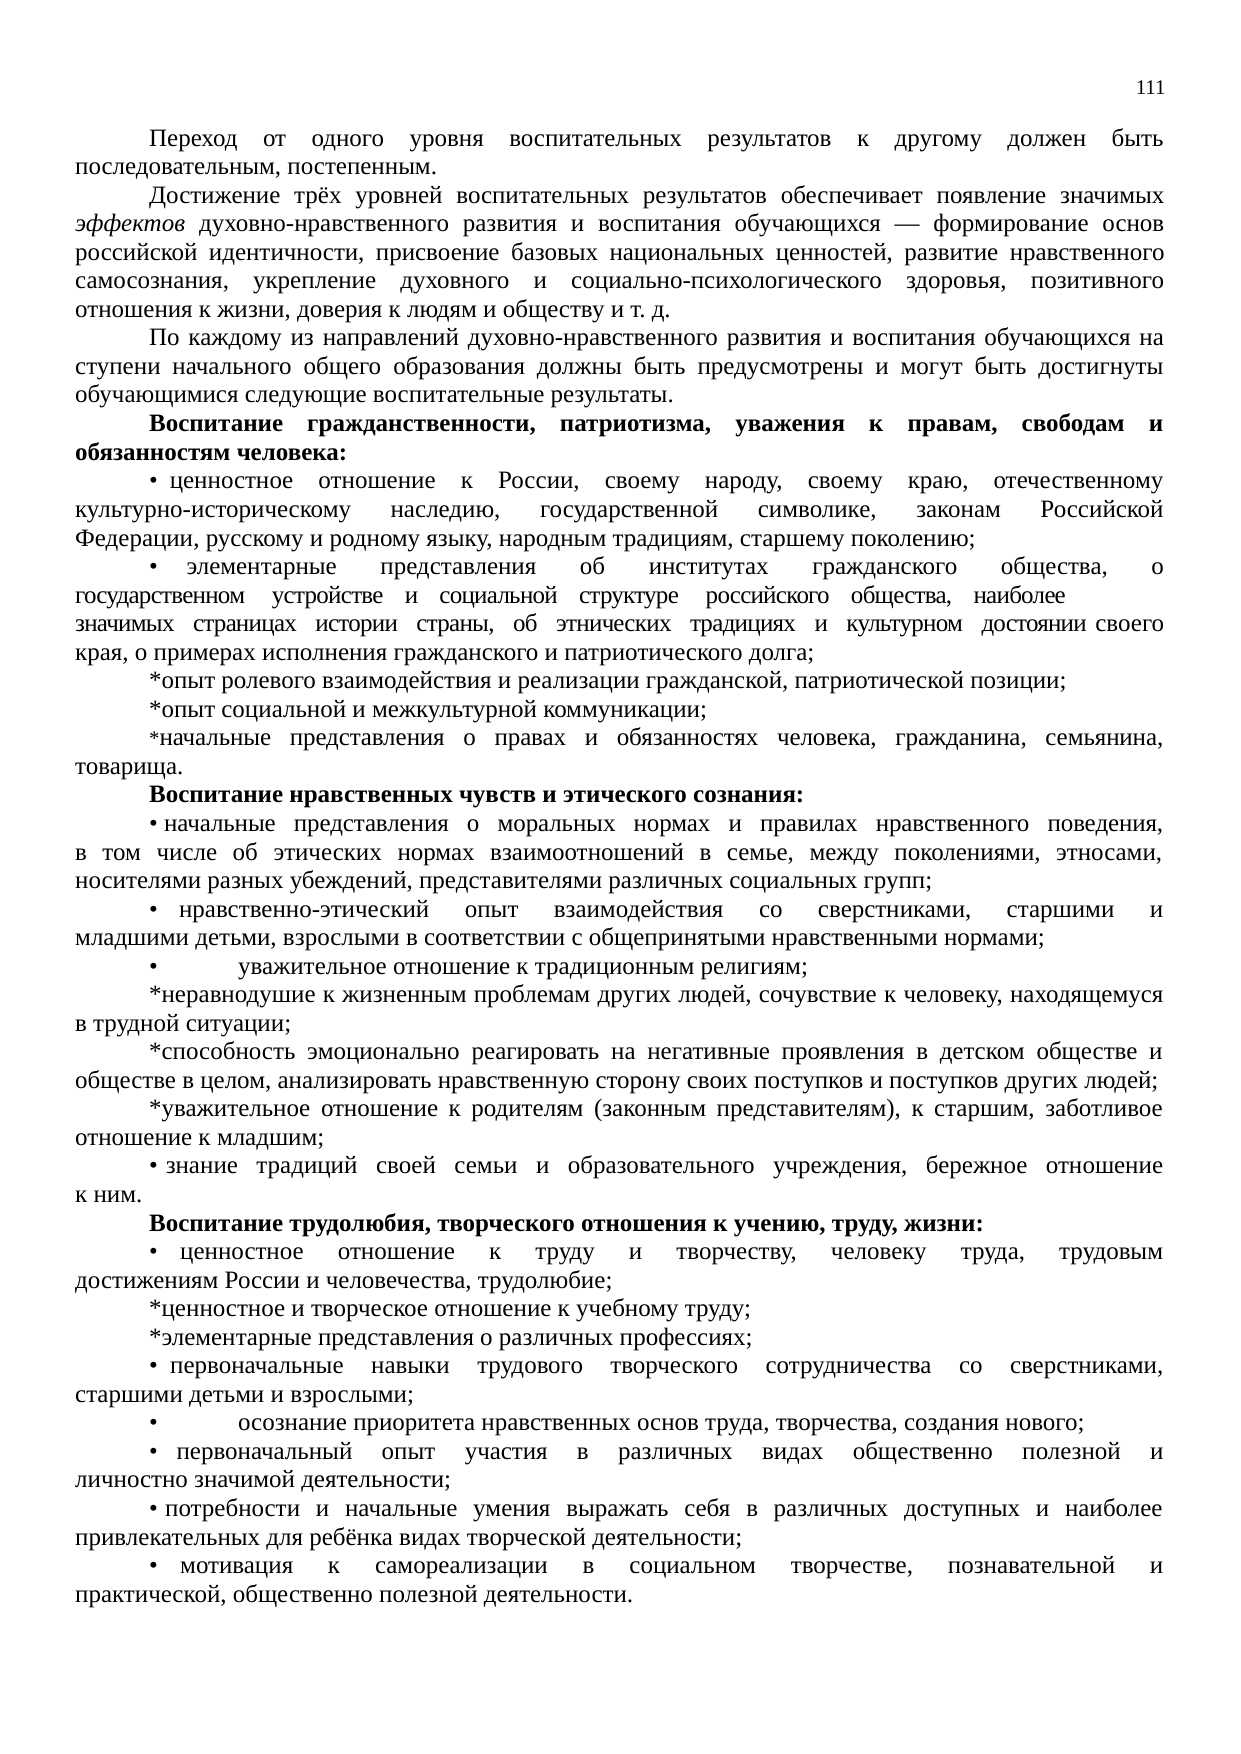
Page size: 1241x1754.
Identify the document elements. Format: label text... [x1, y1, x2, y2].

list опыт социальной и межкультурной коммуникации; [149, 694, 1165, 723]
text • осознание приоритета нравственных основ труда, творчества, создания нового; [149, 1408, 1165, 1437]
list ценностное и творческое отношение к учебному труду; [149, 1294, 1165, 1322]
text Воспитание нравственных чувств и этического сознания: [149, 780, 1165, 809]
text • знание традиций своей семьи и образовательного учреждения, бережное отношение к ним. [75, 1151, 1164, 1208]
text • начальные представления о моральных нормах и правилах нравственного поведения, в том числе об этических нормах взаимоотношений в семье, между поколениями, этносами, носителями разных убеждений, представителями различных социальных групп; [75, 809, 1164, 894]
list опыт ролевого взаимодействия и реализации гражданской, патриотической позиции; [149, 666, 1165, 694]
text Воспитание трудолюбия, творческого отношения к учению, труду, жизни: [149, 1208, 1165, 1237]
list способность эмоционально реагировать на негативные проявления в детском обществе и обществе в целом, анализировать нравственную сторону своих поступков и поступков других людей; [75, 1037, 1164, 1094]
list начальные представления о правах и обязанностях человека, гражданина, семьянина, товарища. [75, 723, 1164, 780]
text • первоначальные навыки трудового творческого сотрудничества со сверстниками, старшими детьми и взрослыми; [75, 1351, 1164, 1408]
list неравнодушие к жизненным проблемам других людей, сочувствие к человеку, находящемуся в трудной ситуации; [75, 980, 1164, 1037]
text • первоначальный опыт участия в различных видах общественно полезной и личностно значимой деятельности; [75, 1437, 1164, 1494]
text • ценностное отношение к России, своему народу, своему краю, отечественному культурно-историческому наследию, государственной символике, законам Российской Федерации, русскому и родному языку, народным традициям, старшему поколению; [75, 466, 1164, 552]
text • элементарные представления об институтах гражданского общества, о государственном устройстве и социальной структуре российского общества, наиболее [75, 552, 1165, 609]
text значимых страницах истории страны, об этнических традициях и культурном достоянии своего края, о примерах исполнения гражданского и патриотического долга; [75, 609, 1164, 666]
text Воспитание гражданственности, патриотизма, уважения к правам, свободам и обязанностям человека: [75, 409, 1164, 466]
text • потребности и начальные умения выражать себя в различных доступных и наиболее привлекательных для ребёнка видах творческой деятельности; [75, 1494, 1164, 1551]
text • нравственно-этический опыт взаимодействия со сверстниками, старшими и младшими детьми, взрослыми в соответствии с общепринятыми нравственными нормами; [75, 894, 1164, 951]
text Переход от одного уровня воспитательных результатов к другому должен быть последовательным, постепенным. [75, 123, 1164, 180]
list элементарные представления о различных профессиях; [149, 1322, 1165, 1351]
text • ценностное отношение к труду и творчеству, человеку труда, трудовым достижениям России и человечества, трудолюбие; [75, 1237, 1164, 1294]
text • уважительное отношение к традиционным религиям; [149, 951, 1165, 980]
text По каждому из направлений духовно-нравственного развития и воспитания обучающихся на ступени начального общего образования должны быть предусмотрены и могут быть достигнуты обучающимися следующие воспитательные результаты. [75, 323, 1165, 408]
list уважительное отношение к родителям (законным представителям), к старшим, заботливое отношение к младшим; [75, 1094, 1164, 1151]
text • мотивация к самореализации в социальном творчестве, познавательной и практической, общественно полезной деятельности. [75, 1551, 1164, 1608]
text Достижение трёх уровней воспитательных результатов обеспечивает появление значимых эффектов духовно-нравственного развития и воспитания обучающихся — формирование основ российской идентичности, присвоение базовых национальных ценностей, развитие нравственного самосознания, укрепление духовного и социально-психологического здоровья, позитивного отношения к жизни, доверия к людям и обществу и т. д. [75, 180, 1165, 323]
